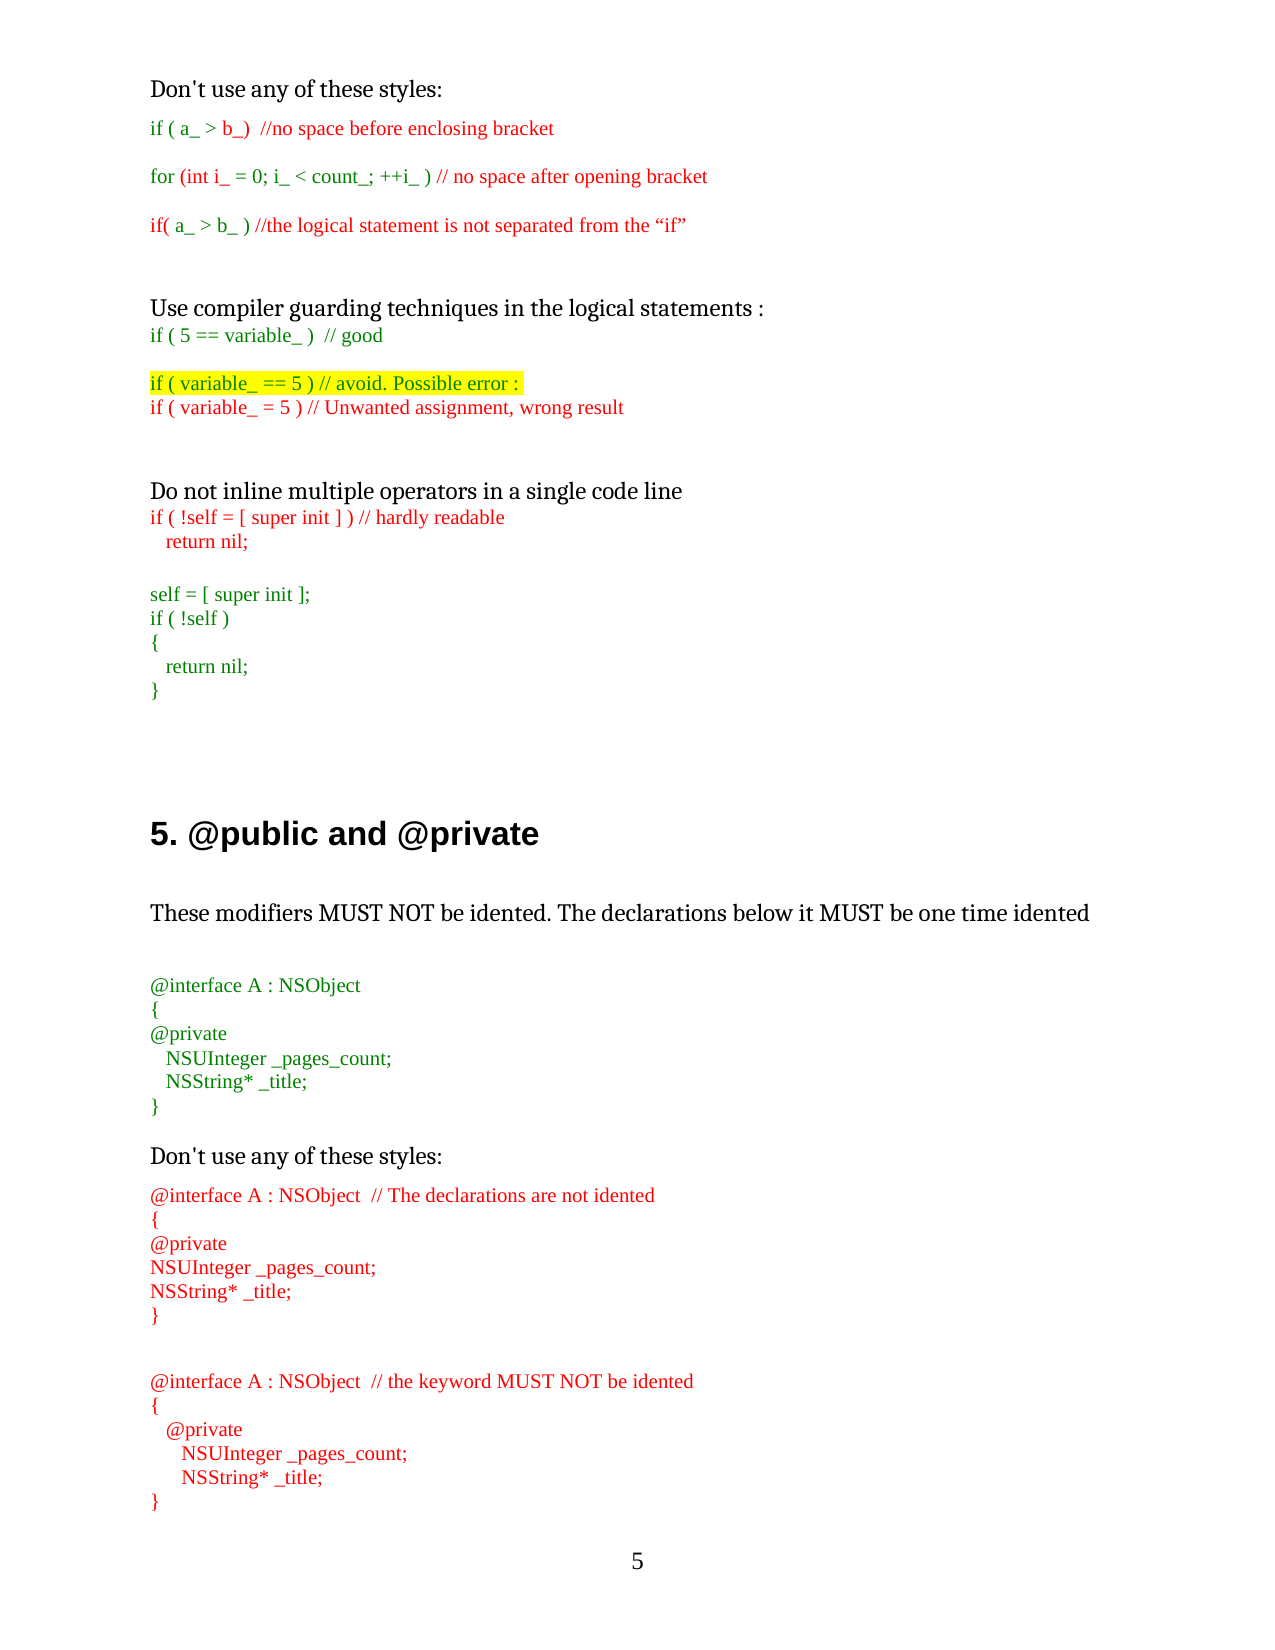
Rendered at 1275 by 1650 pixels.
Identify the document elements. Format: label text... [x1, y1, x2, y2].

text Don't use any of these styles: [150, 1142, 1125, 1170]
text NSUInteger _pages_count; [150, 1255, 1125, 1279]
text if ( variable_ = 5 ) // Unwanted assignment, wrong result [150, 395, 1125, 419]
text Do not inline multiple operators in a single code line [150, 477, 1125, 505]
text NSString* _title; [150, 1465, 1125, 1489]
text if ( !self ) [150, 606, 1125, 630]
text NSUInteger _pages_count; [150, 1045, 1125, 1069]
text self = [ super init ]; [150, 582, 1125, 606]
text return nil; [150, 529, 1125, 553]
text if( a_ > b_ ) //the logical statement is not separated from the “if” [150, 212, 1125, 237]
text { @private [150, 1207, 1125, 1255]
text if ( variable_ == 5 ) // avoid. Possible error : [150, 371, 1125, 395]
text } [150, 1093, 1125, 1118]
text if ( !self = [ super init ] ) // hardly readable [150, 505, 1125, 529]
text return nil; [150, 654, 1125, 678]
text NSString* _title; [150, 1279, 1125, 1303]
text @interface A : NSObject // the keyword MUST NOT be idented [150, 1368, 1125, 1393]
text @interface A : NSObject // The declarations are not idented [150, 1183, 1125, 1207]
text if ( a_ > b_) //no space before enclosing bracket [150, 116, 1125, 140]
text These modifiers MUST NOT be idented. The declarations below it MUST be one time idented [150, 898, 1125, 927]
text } [150, 1489, 1125, 1513]
text @interface A : NSObject [150, 973, 1125, 997]
text for (int i_ = 0; i_ < count_; ++i_ ) // no space after opening bracket [150, 164, 1125, 188]
text NSUInteger _pages_count; [150, 1441, 1125, 1465]
text } [150, 678, 1125, 702]
text { @private [150, 1393, 1125, 1441]
text } [150, 1303, 1125, 1327]
text NSString* _title; [150, 1069, 1125, 1093]
text if ( 5 == variable_ ) // good [150, 323, 1125, 347]
text Don't use any of these styles: [150, 75, 1125, 104]
text { [150, 630, 1125, 654]
subtitle 5. @public and @private [150, 814, 1125, 852]
text Use compiler guarding techniques in the logical statements : [150, 294, 1125, 323]
text { @private [150, 997, 1125, 1045]
